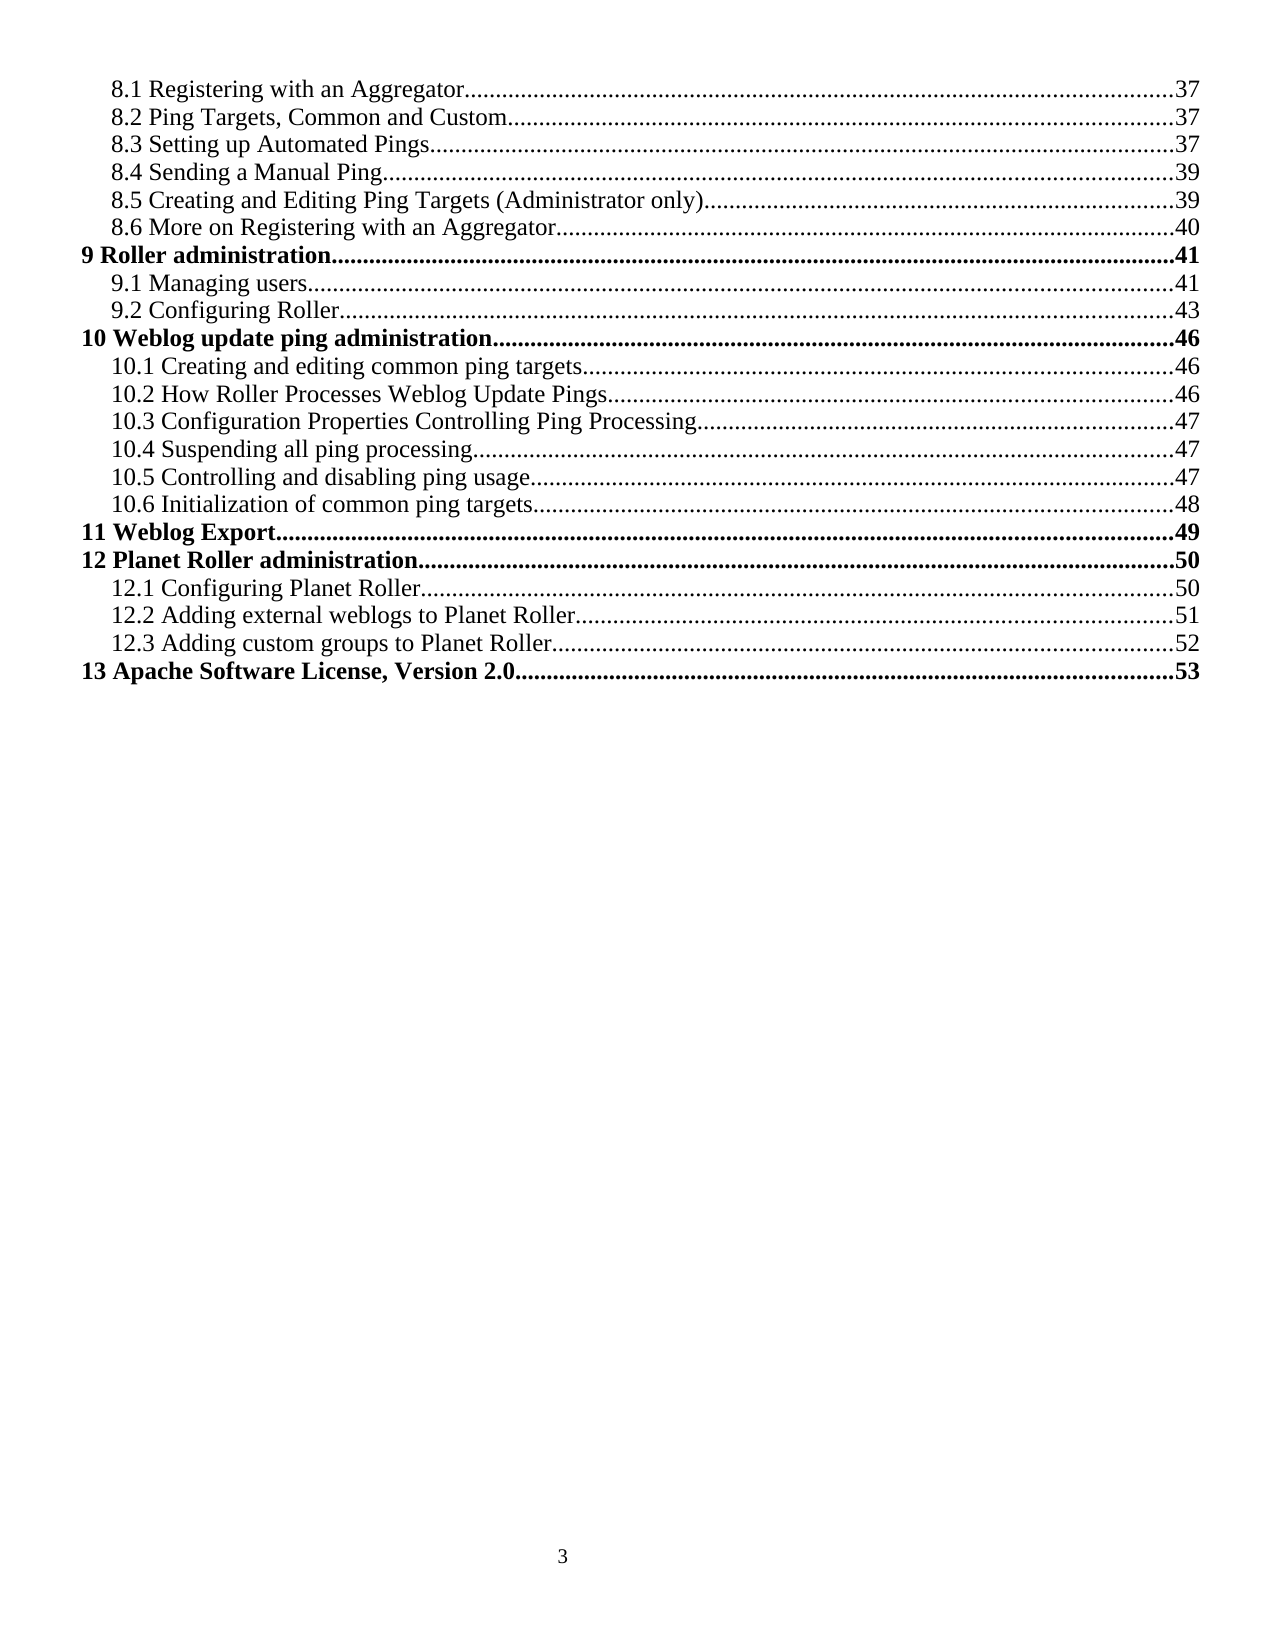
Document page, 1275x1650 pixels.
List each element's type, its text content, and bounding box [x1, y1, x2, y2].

text 8.3 Setting up Automated Pings 37 [104, 130, 1200, 158]
text 10.5 Controlling and disabling ping usage 47 [104, 463, 1200, 491]
text 11 Weblog Export 49 [75, 518, 1200, 546]
text 12 Planet Roller administration 50 [75, 546, 1200, 574]
text 10.3 Configuration Properties Controlling Ping Processing 47 [104, 407, 1200, 435]
text 9 Roller administration 41 [75, 241, 1200, 269]
text 10.6 Initialization of common ping targets 48 [104, 491, 1200, 518]
text 13 Apache Software License, Version 2.0 53 [75, 657, 1200, 684]
text 8.4 Sending a Manual Ping 39 [104, 158, 1200, 186]
text 12.1 Configuring Planet Roller 50 [104, 574, 1200, 601]
text 10.4 Suspending all ping processing 47 [104, 435, 1200, 463]
text 9.1 Managing users 41 [104, 269, 1200, 297]
text 12.3 Adding custom groups to Planet Roller 52 [104, 629, 1200, 657]
text 9.2 Configuring Roller 43 [104, 297, 1200, 324]
text 10 Weblog update ping administration 46 [75, 324, 1200, 352]
text 10.2 How Roller Processes Weblog Update Pings 46 [104, 380, 1200, 407]
text 10.1 Creating and editing common ping targets 46 [104, 352, 1200, 380]
text 8.6 More on Registering with an Aggregator 40 [104, 213, 1200, 241]
text 8.5 Creating and Editing Ping Targets (Administrator only) 39 [104, 186, 1200, 213]
text 8.1 Registering with an Aggregator 37 [104, 75, 1200, 103]
text 12.2 Adding external weblogs to Planet Roller 51 [104, 601, 1200, 629]
text 8.2 Ping Targets, Common and Custom 37 [104, 103, 1200, 130]
